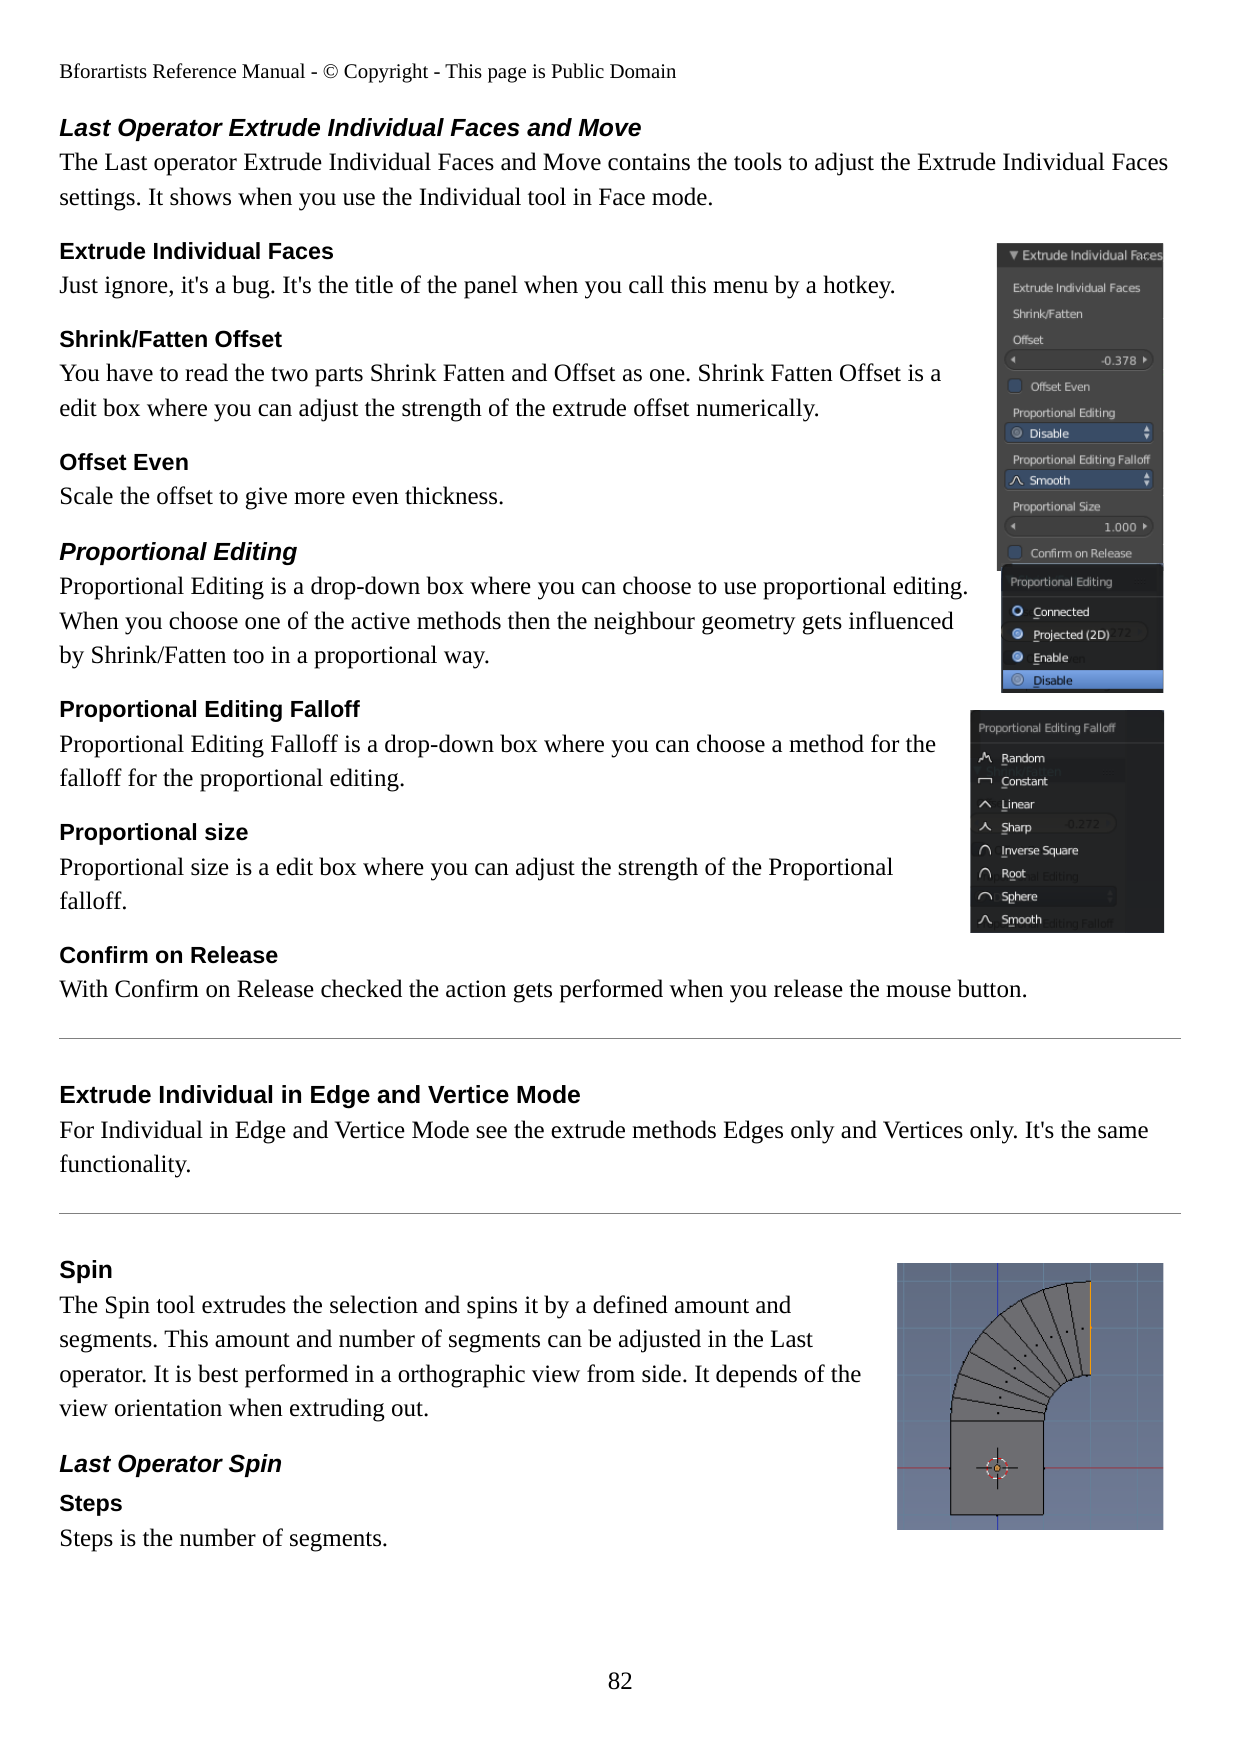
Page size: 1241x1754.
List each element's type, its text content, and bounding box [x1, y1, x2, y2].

subtitle [1164, 326, 1181, 352]
subtitle [1165, 818, 1181, 845]
text The Spin tool extrudes the selection and spins it by a defined amount and segments. This amount and number of segments can be adjusted in the Last operator. It is best performed in a orthographic view from side. It depends of the view orientation when extruding out. [59, 1290, 897, 1422]
subtitle Steps [59, 1490, 897, 1516]
picture [897, 1263, 1164, 1530]
picture [970, 710, 1165, 933]
subtitle Proportional size [59, 818, 970, 845]
subtitle Shrink/Fatten Offset [59, 326, 996, 352]
text Proportional Editing Falloff is a drop-down box where you can choose a method for the falloff for the proportional editing. [59, 729, 970, 792]
text Proportional size is a edit box where you can adjust the strength of the Proportional falloff. [59, 852, 970, 915]
text With Confirm on Release checked the action gets performed when you release the mouse button. [59, 974, 1181, 1003]
text Just ignore, it's a bug. It's the title of the panel when you call this menu by a hotkey. [59, 270, 996, 299]
text Proportional Editing is a drop-down box where you can choose to use proportional editing. When you choose one of the active methods then the neighbour geometry gets influenced by Shrink/Fatten too in a proportional way. [59, 571, 1001, 669]
subtitle [1164, 1449, 1181, 1477]
text You have to read the two parts Shrink Fatten and Offset as one. Shrink Fatten Offset is a edit box where you can adjust the strength of the extrude offset numerically. [59, 358, 996, 422]
subtitle [1164, 1490, 1181, 1516]
subtitle Proportional Editing [59, 537, 996, 565]
subtitle [1164, 537, 1181, 565]
picture [996, 243, 1164, 693]
subtitle Confirm on Release [59, 941, 1181, 968]
text Steps is the number of segments. [59, 1523, 1181, 1551]
subtitle [1164, 448, 1181, 475]
text Scale the offset to give more even thickness. [59, 481, 996, 510]
subtitle Last Operator Extrude Individual Faces and Move [59, 113, 1181, 141]
subtitle Last Operator Spin [59, 1449, 897, 1477]
subtitle Extrude Individual in Edge and Vertice Mode [59, 1080, 1181, 1109]
subtitle Extrude Individual Faces [59, 237, 1181, 264]
subtitle Proportional Editing Falloff [59, 696, 1181, 722]
subtitle Offset Even [59, 448, 996, 475]
text The Last operator Extrude Individual Faces and Move contains the tools to adjust the Extrude Individual Faces settings. It shows when you use the Individual tool in Face mode. [59, 147, 1181, 211]
subtitle Spin [59, 1255, 1181, 1284]
text For Individual in Edge and Vertice Mode see the extrude methods Edges only and Vertices only. It's the same functionality. [59, 1115, 1181, 1178]
